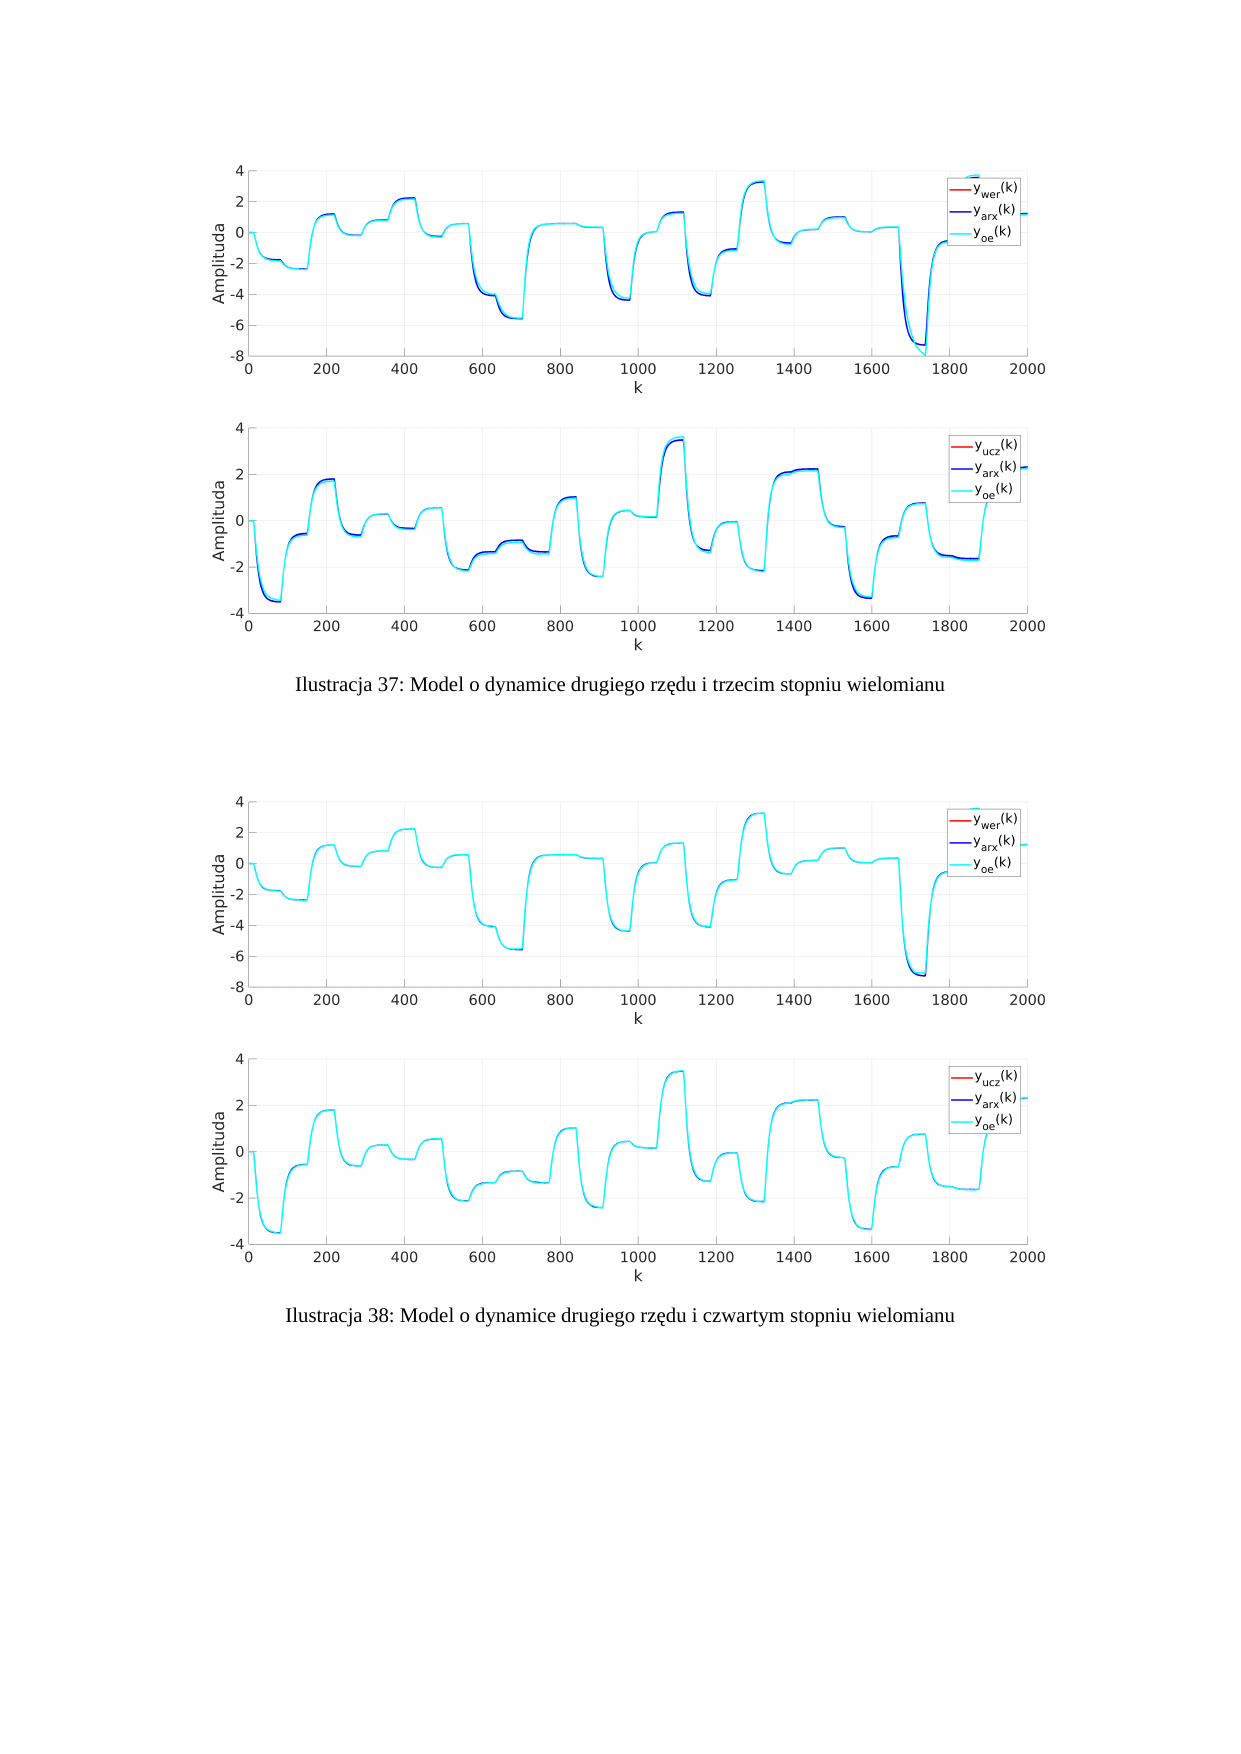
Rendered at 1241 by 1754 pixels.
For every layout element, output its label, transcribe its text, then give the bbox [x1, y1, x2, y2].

text Ilustracja 37: Model o dynamice drugiego rzędu i trzecim stopniu wielomianu [118, 673, 1122, 696]
picture [118, 761, 1123, 1304]
text Ilustracja 38: Model o dynamice drugiego rzędu i czwartym stopniu wielomianu [118, 1304, 1122, 1327]
picture [118, 130, 1123, 673]
